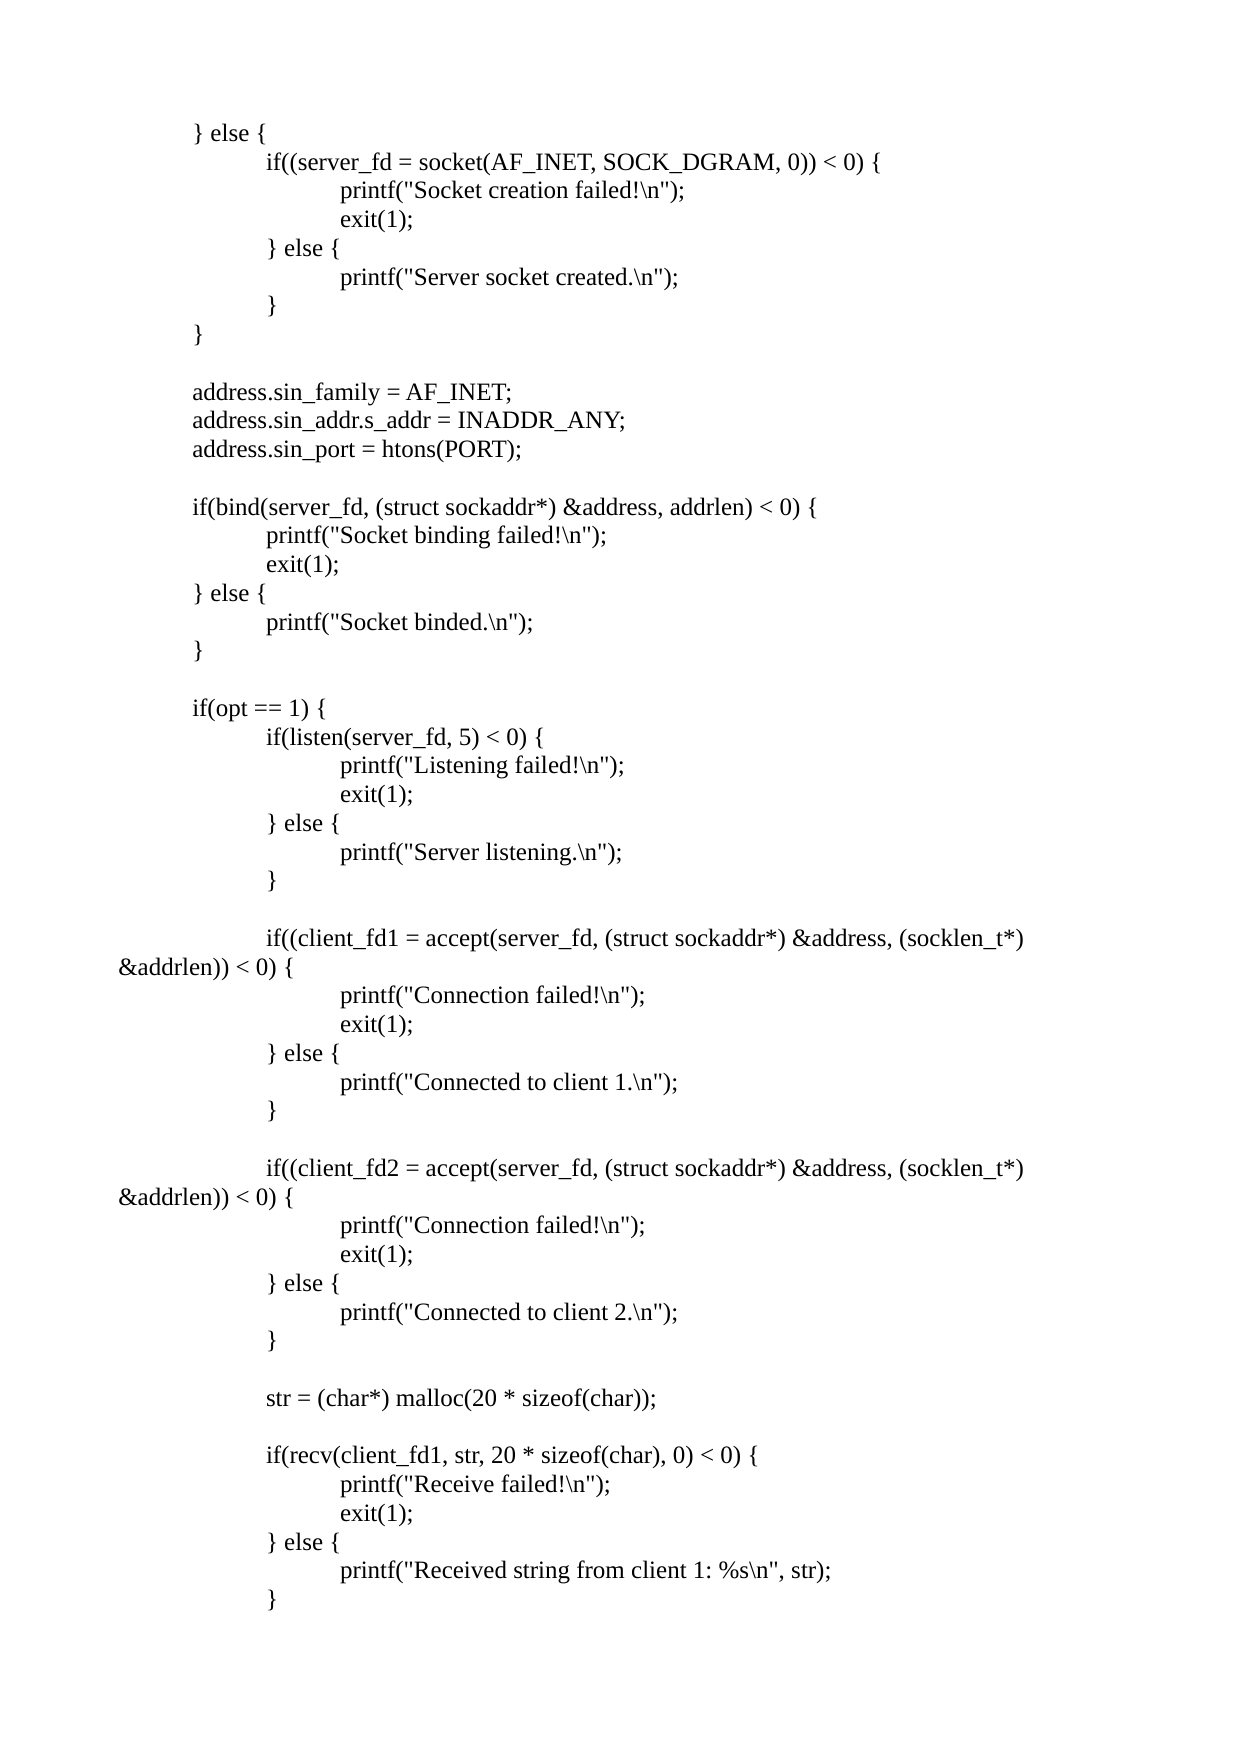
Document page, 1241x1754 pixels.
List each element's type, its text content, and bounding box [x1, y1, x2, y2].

text if((client_fd1 = accept(server_fd, (struct sockaddr*) &address, (socklen_t*) &addrlen)) < 0) { [118, 923, 1122, 981]
text if(opt == 1) { [118, 693, 1122, 722]
text str = (char*) malloc(20 * sizeof(char)); [118, 1383, 1122, 1412]
text if(listen(server_fd, 5) < 0) { [118, 722, 1122, 751]
text } else { [118, 1527, 1122, 1556]
text printf("Received string from client 1: %s\n", str); [118, 1556, 1122, 1584]
text if(recv(client_fd1, str, 20 * sizeof(char), 0) < 0) { [118, 1441, 1122, 1469]
text address.sin_port = htons(PORT); [118, 434, 1122, 463]
text } else { [118, 1268, 1122, 1297]
text } [118, 1096, 1122, 1124]
text } [118, 636, 1122, 664]
text printf("Socket creation failed!\n"); [118, 176, 1122, 204]
text address.sin_addr.s_addr = INADDR_ANY; [118, 406, 1122, 434]
text } [118, 1584, 1122, 1613]
text } else { [118, 578, 1122, 607]
text } else { [118, 808, 1122, 837]
text printf("Connection failed!\n"); [118, 981, 1122, 1009]
text } else { [118, 1038, 1122, 1067]
text if((client_fd2 = accept(server_fd, (struct sockaddr*) &address, (socklen_t*) &addrlen)) < 0) { [118, 1153, 1122, 1211]
text } [118, 1326, 1122, 1354]
text printf("Server socket created.\n"); [118, 262, 1122, 291]
text printf("Connected to client 1.\n"); [118, 1067, 1122, 1096]
text printf("Listening failed!\n"); [118, 751, 1122, 779]
text printf("Connection failed!\n"); [118, 1211, 1122, 1239]
text } else { [118, 233, 1122, 262]
text printf("Socket binded.\n"); [118, 607, 1122, 636]
text exit(1); [118, 1239, 1122, 1268]
text exit(1); [118, 1009, 1122, 1038]
text } else { [118, 118, 1122, 147]
text printf("Receive failed!\n"); [118, 1469, 1122, 1498]
text } [118, 291, 1122, 319]
text } [118, 866, 1122, 894]
text printf("Connected to client 2.\n"); [118, 1297, 1122, 1326]
text exit(1); [118, 549, 1122, 578]
text exit(1); [118, 204, 1122, 233]
text exit(1); [118, 779, 1122, 808]
text printf("Socket binding failed!\n"); [118, 521, 1122, 549]
text printf("Server listening.\n"); [118, 837, 1122, 866]
text if(bind(server_fd, (struct sockaddr*) &address, addrlen) < 0) { [118, 492, 1122, 521]
text address.sin_family = AF_INET; [118, 377, 1122, 406]
text } [118, 319, 1122, 348]
text if((server_fd = socket(AF_INET, SOCK_DGRAM, 0)) < 0) { [118, 147, 1122, 176]
text exit(1); [118, 1498, 1122, 1527]
